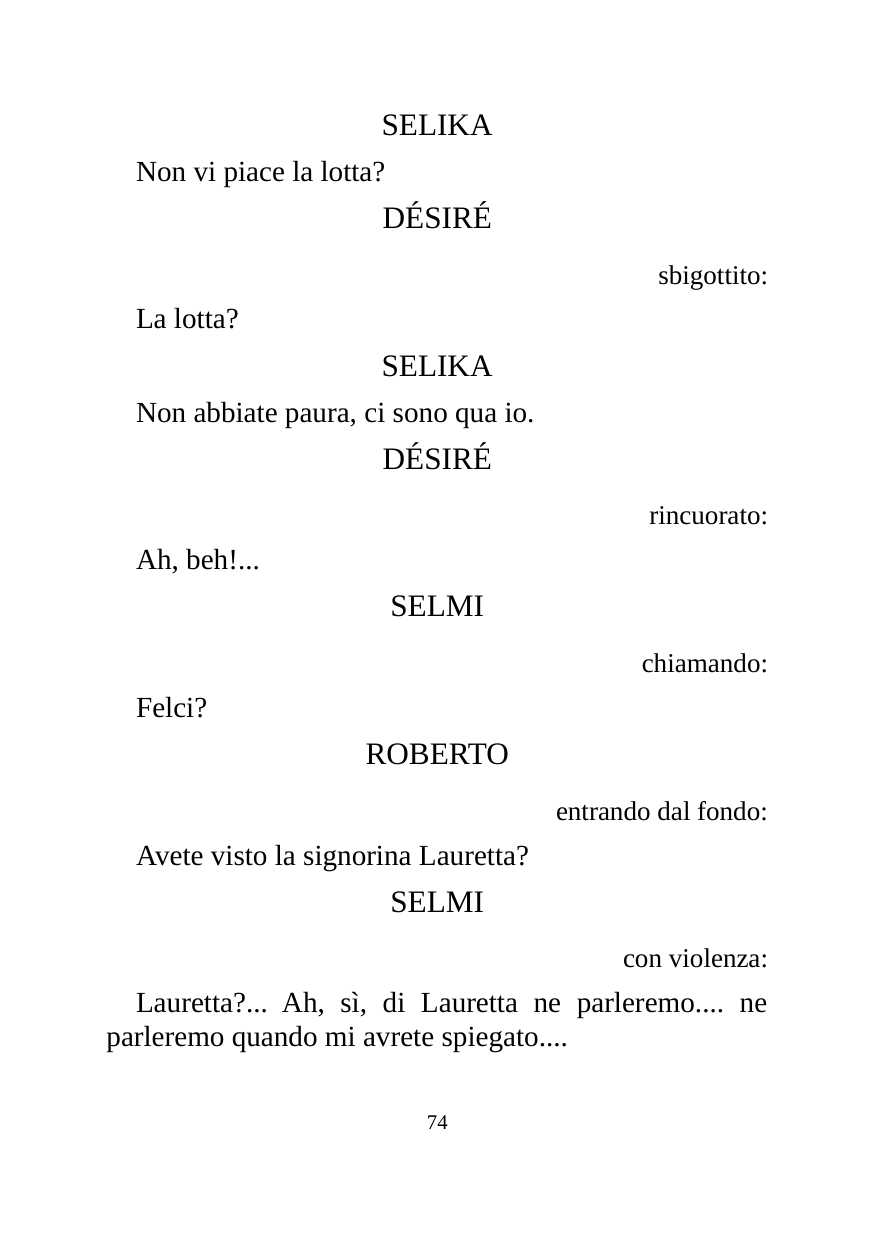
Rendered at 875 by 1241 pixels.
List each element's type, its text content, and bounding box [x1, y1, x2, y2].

text Non vi piace la lotta? [106, 154, 768, 187]
text con violenza: [402, 943, 768, 974]
text entrando dal fondo: [402, 795, 768, 826]
text SELMI [106, 883, 768, 919]
text Non abbiate paura, ci sono qua io. [106, 395, 768, 428]
text La lotta? [106, 302, 768, 335]
text Lauretta?... Ah, sì, di Lauretta ne parleremo.... ne parleremo quando mi avrete spiegato.... [106, 986, 768, 1053]
text DÉSIRÉ [106, 440, 768, 476]
text rincuorato: [402, 499, 768, 531]
text Ah, beh!... [106, 542, 768, 576]
text Felci? [106, 690, 768, 724]
text sbigottito: [402, 259, 768, 290]
text chiamando: [402, 647, 768, 678]
text SELMI [106, 588, 768, 624]
text ROBERTO [106, 735, 768, 771]
text SELIKA [106, 106, 768, 142]
text SELIKA [106, 347, 768, 383]
text DÉSIRÉ [106, 199, 768, 235]
text Avete visto la signorina Lauretta? [106, 838, 768, 871]
